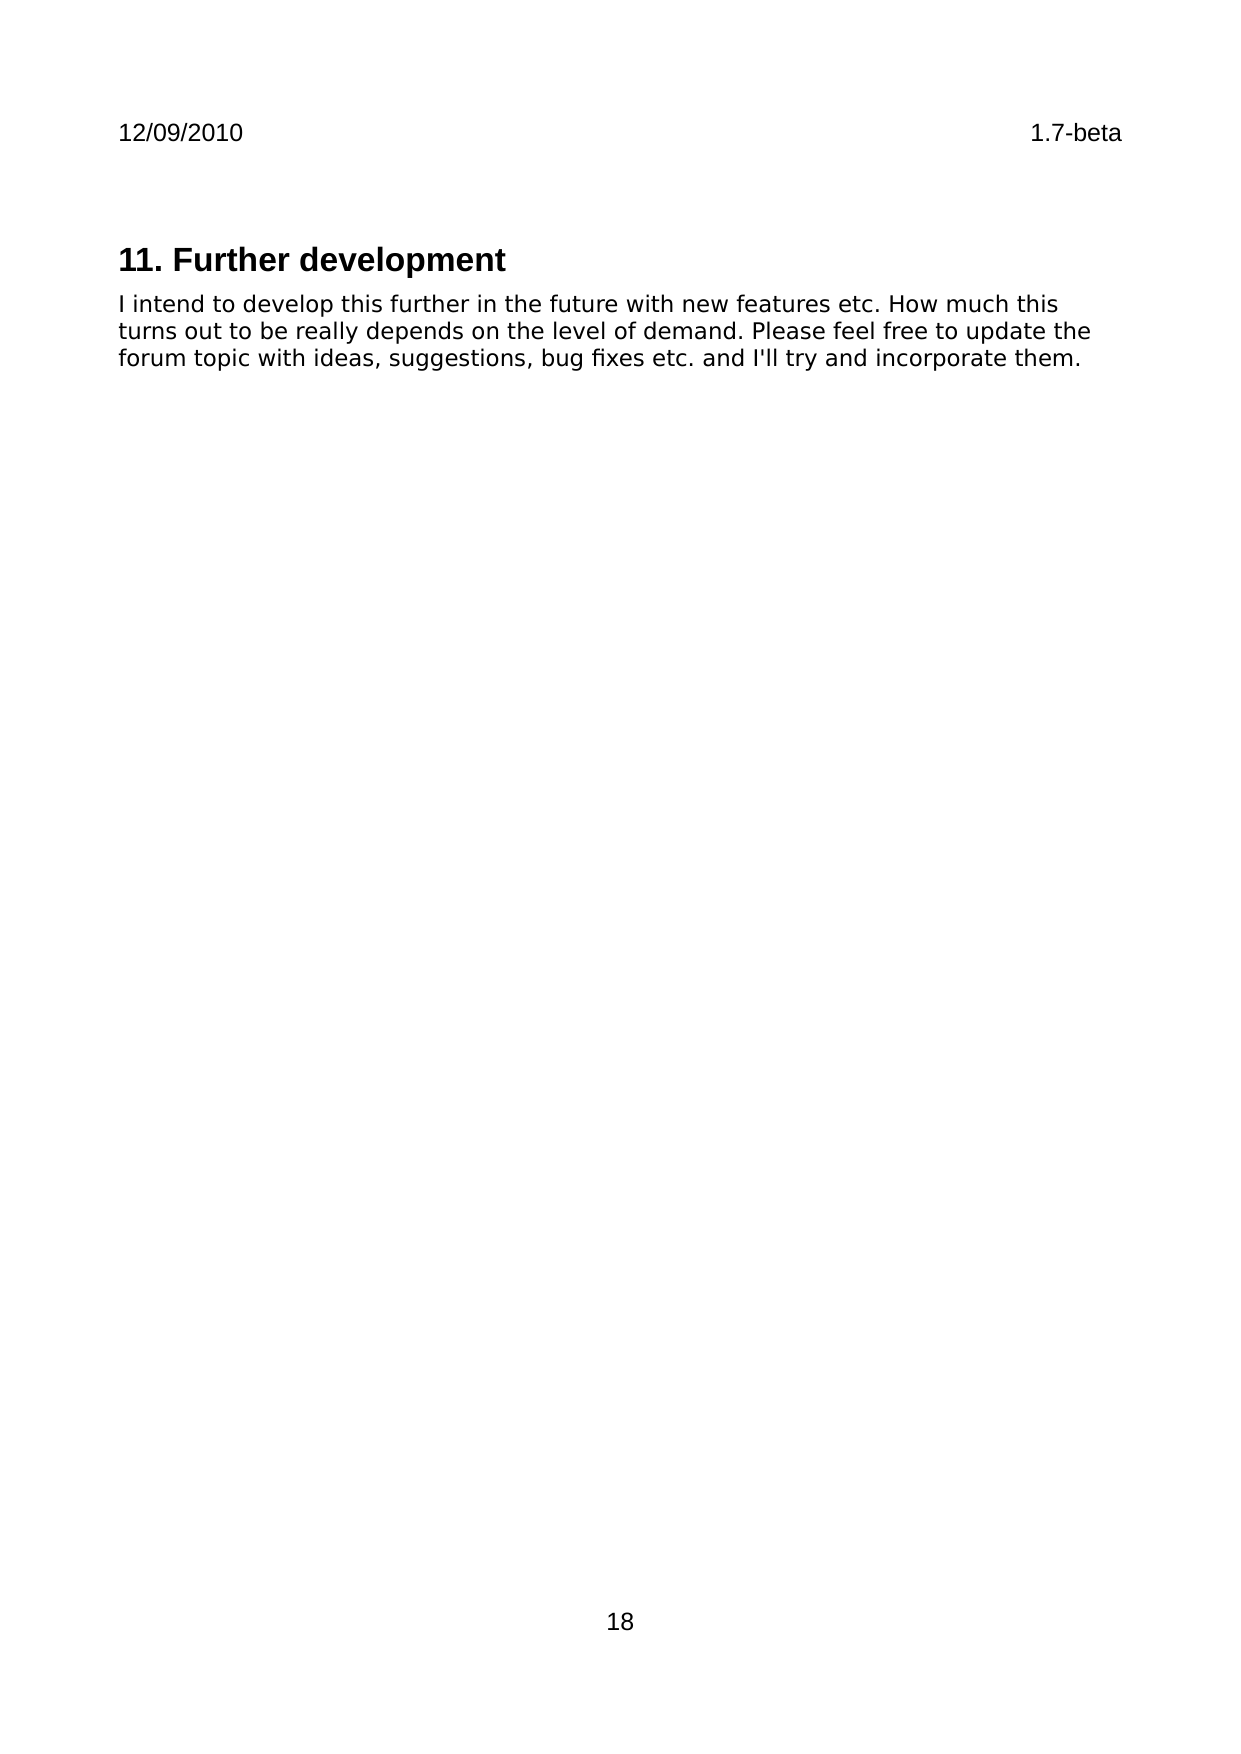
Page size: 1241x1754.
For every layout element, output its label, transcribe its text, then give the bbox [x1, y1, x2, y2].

subtitle Further development [118, 240, 1122, 279]
text I intend to develop this further in the future with new features etc. How much this turns out to be really depends on the level of demand. Please feel free to update the forum topic with ideas, suggestions, bug fixes etc. and I'll try and incorporate them. [118, 291, 1122, 371]
